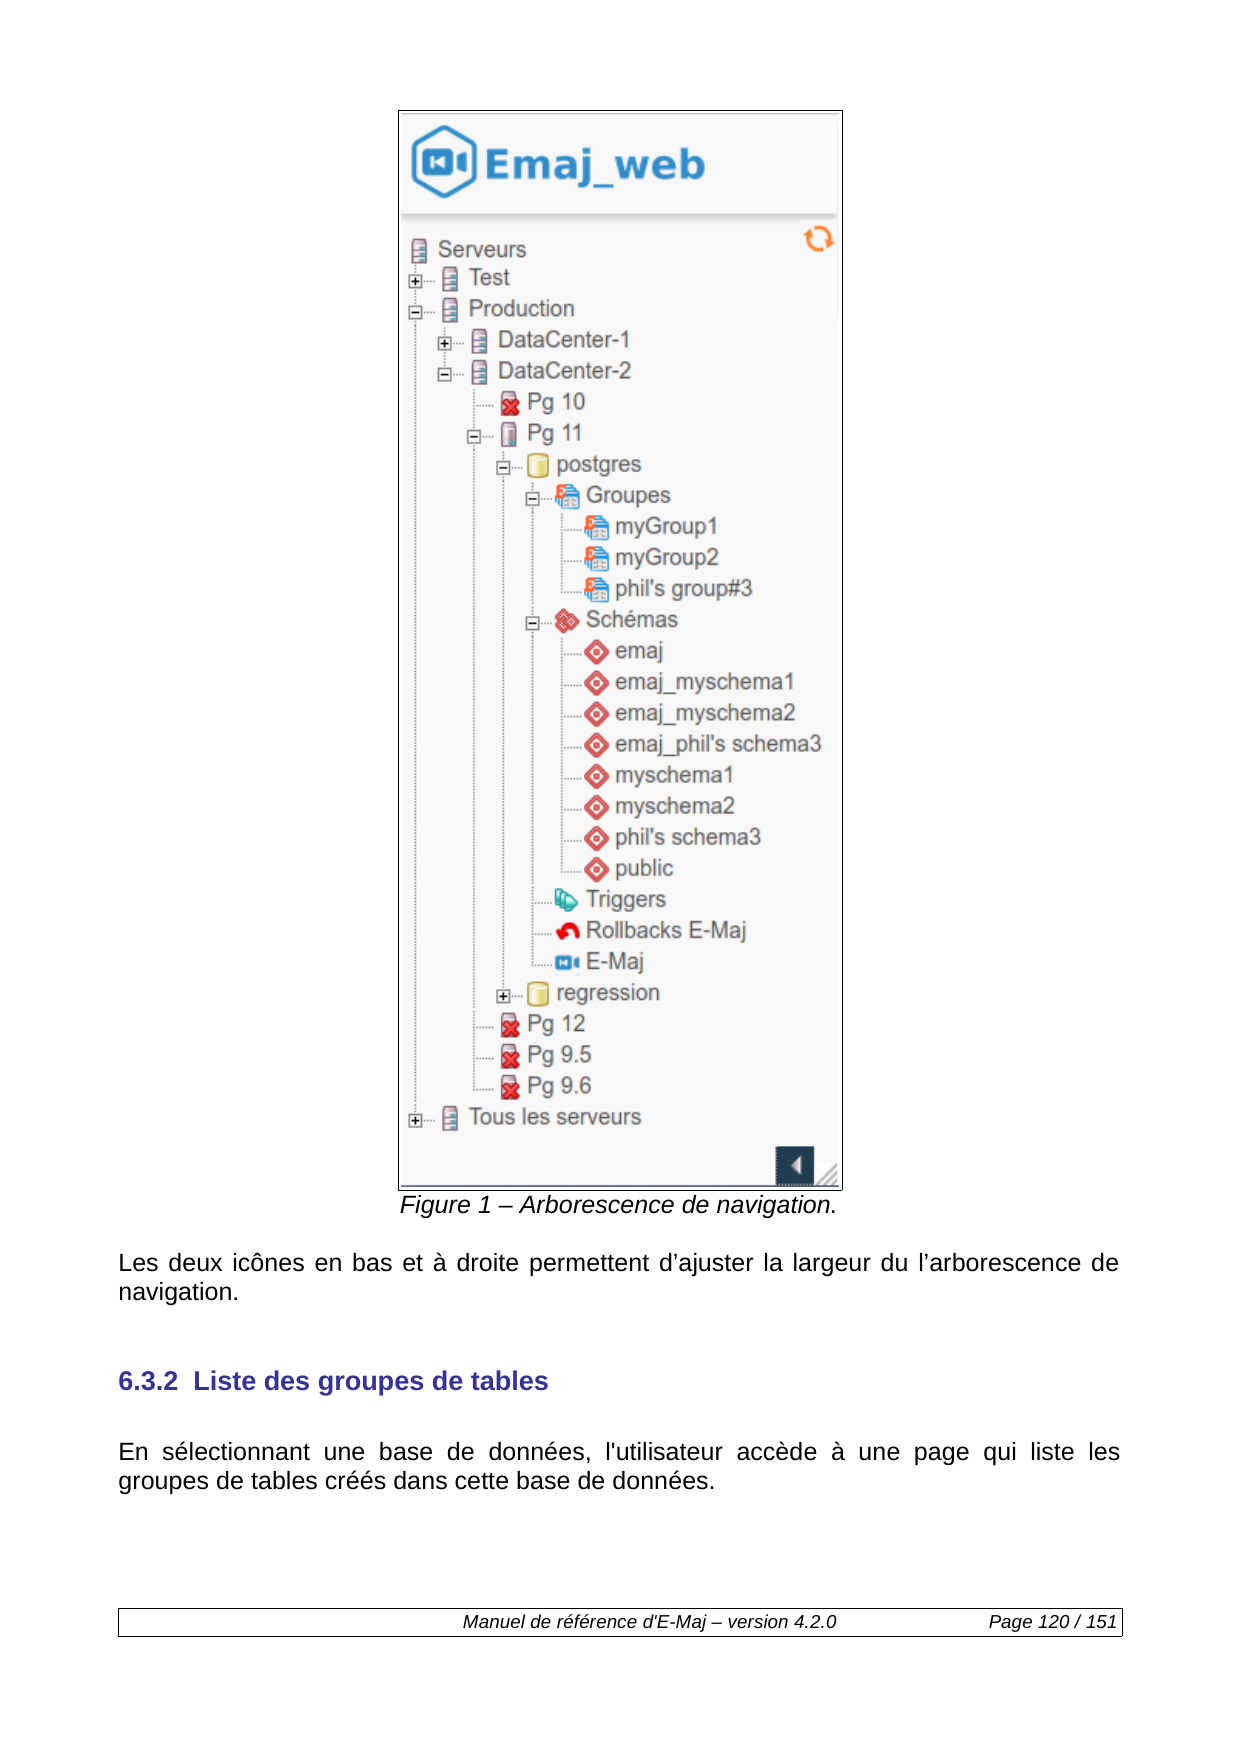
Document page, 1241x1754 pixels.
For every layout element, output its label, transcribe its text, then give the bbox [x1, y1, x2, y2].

text Les deux icônes en bas et à droite permettent d’ajuster la largeur du l’arborescence de navigation. [118, 1248, 1122, 1306]
picture [401, 113, 839, 1187]
subtitle Liste des groupes de tables [118, 1364, 1122, 1395]
text Figure 1 – Arborescence de navigation. [118, 1008, 1122, 1219]
text En sélectionnant une base de données, l'utilisateur accède à une page qui liste les groupes de tables créés dans cette base de données. [118, 1437, 1122, 1495]
